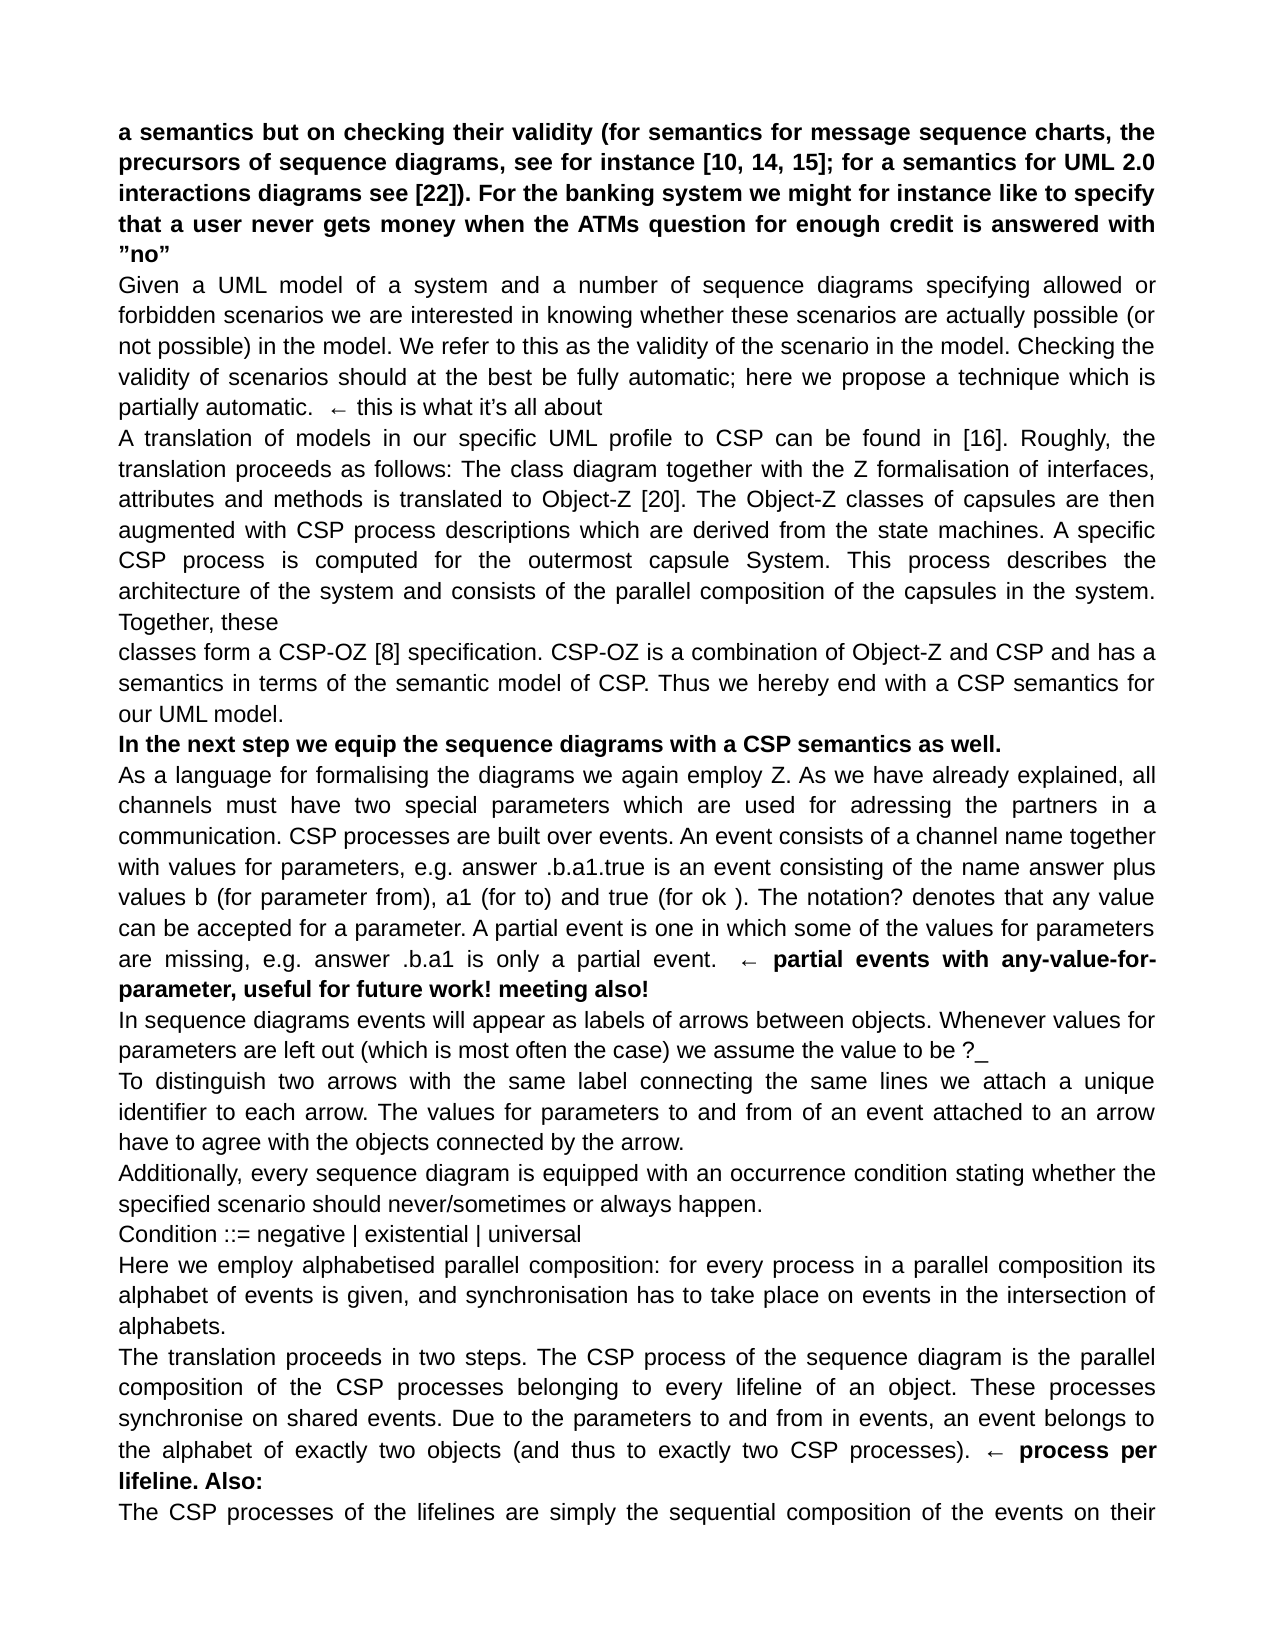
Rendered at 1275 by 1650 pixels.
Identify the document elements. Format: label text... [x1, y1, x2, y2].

text The CSP processes of the lifelines are simply the sequential composition of the events on their [118, 1498, 1157, 1525]
text Here we employ alphabetised parallel composition: for every process in a parallel composition its alphabet of events is given, and synchronisation has to take place on events in the intersection of alphabets. [118, 1251, 1157, 1339]
text To distinguish two arrows with the same label connecting the same lines we attach a unique identifier to each arrow. The values for parameters to and from of an event attached to an arrow have to agree with the objects connected by the arrow. [118, 1067, 1157, 1156]
text The translation proceeds in two steps. The CSP process of the sequence diagram is the parallel composition of the CSP processes belonging to every lifeline of an object. These processes synchronise on shared events. Due to the parameters to and from in events, an event belongs to the alphabet of exactly two objects (and thus to exactly two CSP processes). ← process per lifeline. Also: [118, 1343, 1157, 1494]
text Condition ::= negative | existential | universal [118, 1221, 1157, 1247]
text In sequence diagrams events will appear as labels of arrows between objects. Whenever values for parameters are left out (which is most often the case) we assume the value to be ?_ [118, 1006, 1157, 1064]
text a semantics but on checking their validity (for semantics for message sequence charts, the precursors of sequence diagrams, see for instance [10, 14, 15]; for a semantics for UML 2.0 interactions diagrams see [22]). For the banking system we might for instance like to specify that a user never gets money when the ATMs question for enough credit is answered with ”no” [118, 118, 1157, 267]
text Additionally, every sequence diagram is equipped with an occurrence condition stating whether the specified scenario should never/sometimes or always happen. [118, 1159, 1157, 1217]
text As a language for formalising the diagrams we again employ Z. As we have already explained, all channels must have two special parameters which are used for adressing the partners in a communication. CSP processes are built over events. An event consists of a channel name together with values for parameters, e.g. answer .b.a1.true is an event consisting of the name answer plus values b (for parameter from), a1 (for to) and true (for ok ). The notation? denotes that any value can be accepted for a parameter. A partial event is one in which some of the values for parameters are missing, e.g. answer .b.a1 is only a partial event. ← partial events with any-value-for-parameter, useful for future work! meeting also! [118, 761, 1157, 1002]
text A translation of models in our specific UML profile to CSP can be found in [16]. Roughly, the translation proceeds as follows: The class diagram together with the Z formalisation of interfaces, attributes and methods is translated to Object-Z [20]. The Object-Z classes of capsules are then augmented with CSP process descriptions which are derived from the state machines. A specific CSP process is computed for the outermost capsule System. This process describes the architecture of the system and consists of the parallel composition of the capsules in the system. Together, these [118, 424, 1157, 635]
text classes form a CSP-OZ [8] specification. CSP-OZ is a combination of Object-Z and CSP and has a semantics in terms of the semantic model of CSP. Thus we hereby end with a CSP semantics for our UML model. [118, 639, 1157, 727]
text Given a UML model of a system and a number of sequence diagrams specifying allowed or forbidden scenarios we are interested in knowing whether these scenarios are actually possible (or not possible) in the model. We refer to this as the validity of the scenario in the model. Checking the validity of scenarios should at the best be fully automatic; here we propose a technique which is partially automatic. ← this is what it’s all about [118, 271, 1157, 421]
text In the next step we equip the sequence diagrams with a CSP semantics as well. [118, 731, 1157, 757]
